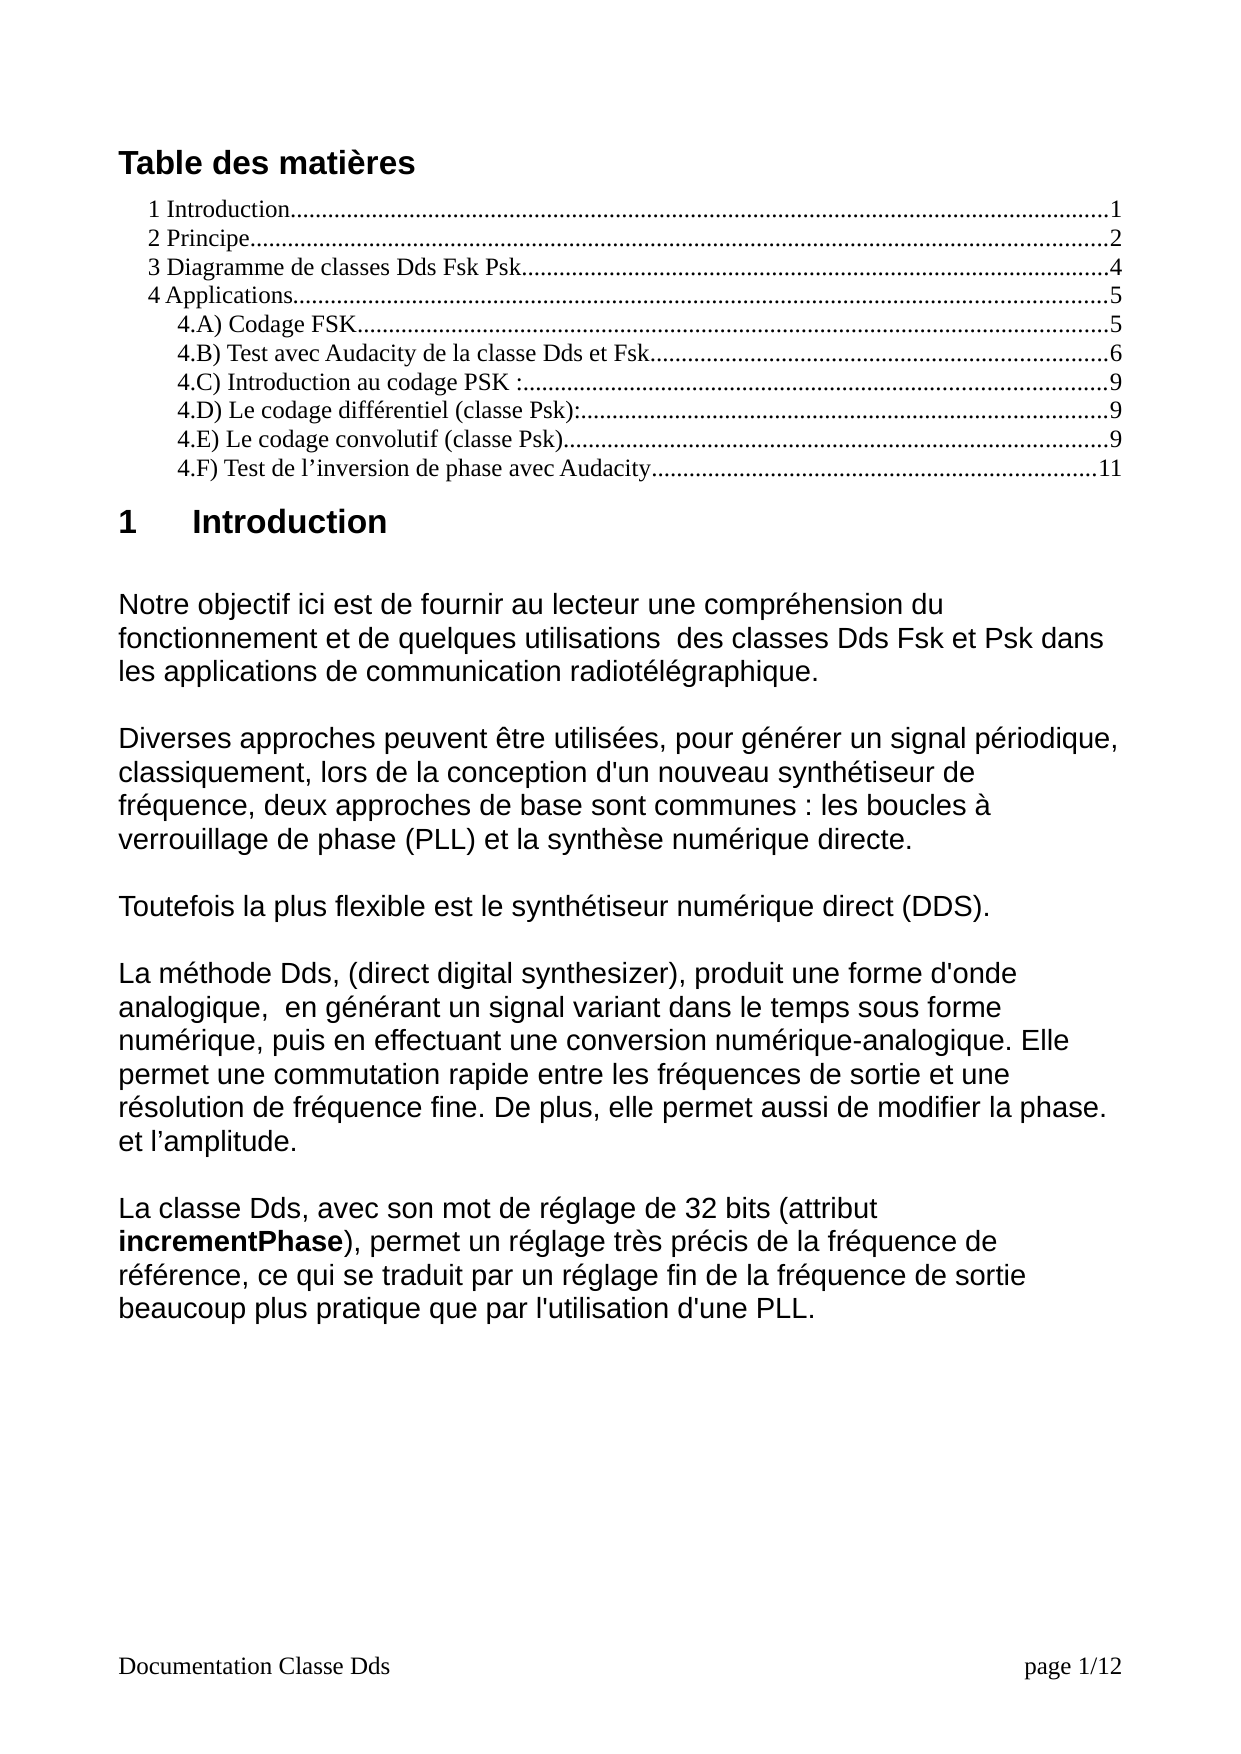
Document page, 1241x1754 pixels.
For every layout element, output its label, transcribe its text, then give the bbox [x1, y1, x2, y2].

text Toutefois la plus flexible est le synthétiseur numérique direct (DDS). [118, 889, 1122, 922]
text 3 Diagramme de classes Dds Fsk Psk 4 [148, 252, 1122, 280]
text Notre objectif ici est de fournir au lecteur une compréhension du fonctionnement et de quelques utilisations des classes Dds Fsk et Psk dans les applications de communication radiotélégraphique. [118, 587, 1122, 688]
text Diverses approches peuvent être utilisées, pour générer un signal périodique, classiquement, lors de la conception d'un nouveau synthétiseur de fréquence, deux approches de base sont communes : les boucles à verrouillage de phase (PLL) et la synthèse numérique directe. [118, 721, 1122, 855]
text 4.A) Codage FSK 5 [177, 309, 1122, 338]
text 4.E) Le codage convolutif (classe Psk) 9 [177, 424, 1122, 453]
text 4.D) Le codage différentiel (classe Psk): 9 [177, 395, 1122, 424]
text 4 Applications 5 [148, 280, 1122, 309]
text 4.B) Test avec Audacity de la classe Dds et Fsk 6 [177, 338, 1122, 367]
text 4.F) Test de l’inversion de phase avec Audacity 11 [177, 453, 1122, 482]
text 2 Principe 2 [148, 223, 1122, 252]
text La méthode Dds, (direct digital synthesizer), produit une forme d'onde analogique, en générant un signal variant dans le temps sous forme numérique, puis en effectuant une conversion numérique-analogique. Elle permet une commutation rapide entre les fréquences de sortie et une résolution de fréquence fine. De plus, elle permet aussi de modifier la phase. et l’amplitude. [118, 956, 1122, 1157]
text 4.C) Introduction au codage PSK : 9 [177, 367, 1122, 395]
text La classe Dds, avec son mot de réglage de 32 bits (attribut incrementPhase), permet un réglage très précis de la fréquence de référence, ce qui se traduit par un réglage fin de la fréquence de sortie beaucoup plus pratique que par l'utilisation d'une PLL. [118, 1191, 1122, 1325]
subtitle Table des matières [118, 143, 1122, 182]
subtitle Introduction [118, 502, 1122, 541]
text 1 Introduction 1 [148, 194, 1122, 223]
